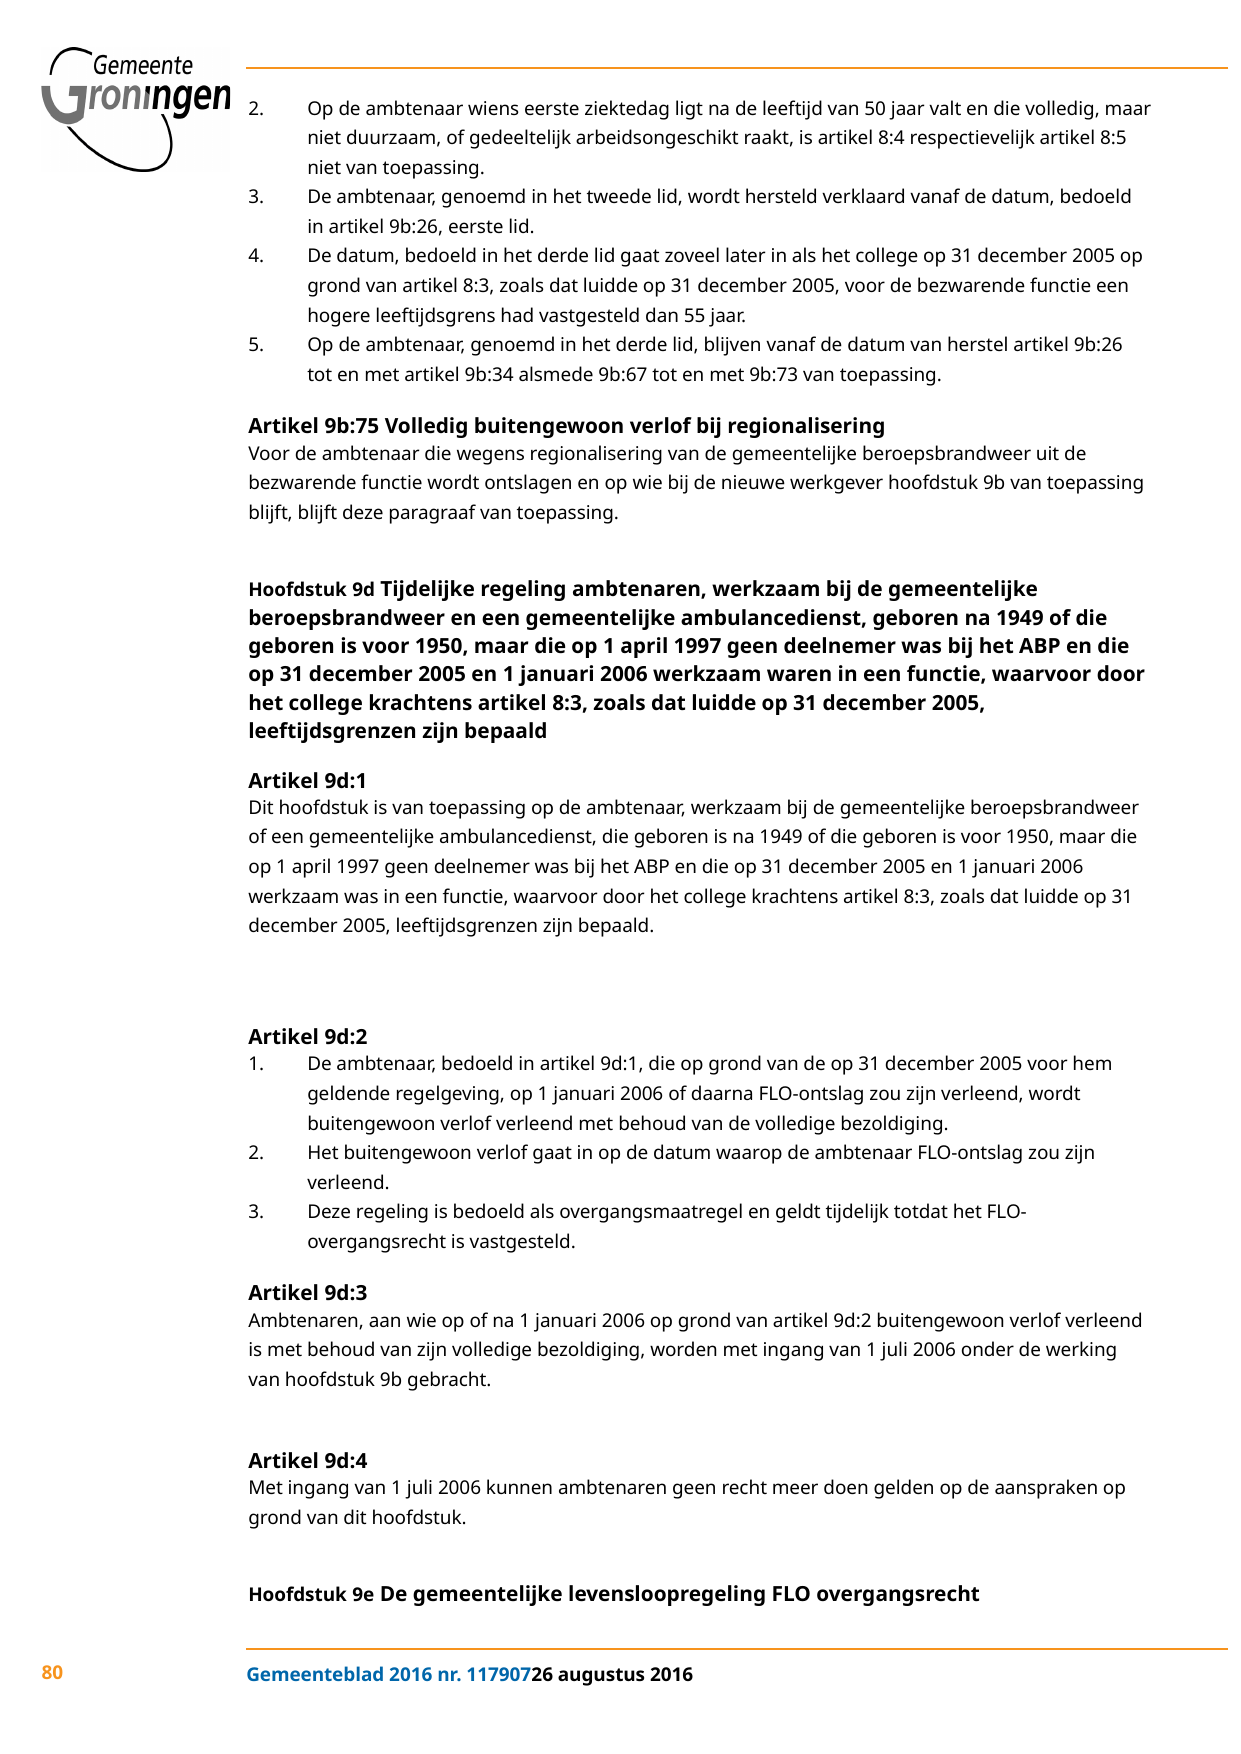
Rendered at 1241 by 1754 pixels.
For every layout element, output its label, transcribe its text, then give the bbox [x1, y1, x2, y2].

list De ambtenaar, bedoeld in artikel 9d:1, die op grond van de op 31 december 2005 voor hem geldende regelgeving, op 1 januari 2006 of daarna FLO-ontslag zou zijn verleend, wordt buitengewoon verlof verleend met behoud van de volledige bezoldiging. [248, 1051, 1152, 1135]
text Ambtenaren, aan wie op of na 1 januari 2006 op grond van artikel 9d:2 buitengewoon verlof verleend is met behoud van zijn volledige bezoldiging, worden met ingang van 1 juli 2006 onder de werking van hoofdstuk 9b gebracht. [248, 1307, 1152, 1392]
text Voor de ambtenaar die wegens regionalisering van de gemeentelijke beroepsbrandweer uit de bezwarende functie wordt ontslagen en op wie bij de nieuwe werkgever hoofdstuk 9b van toepassing blijft, blijft deze paragraaf van toepassing. [248, 440, 1152, 525]
text Dit hoofdstuk is van toepassing op de ambtenaar, werkzaam bij de gemeentelijke beroepsbrandweer of een gemeentelijke ambulancedienst, die geboren is na 1949 of die geboren is voor 1950, maar die op 1 april 1997 geen deelnemer was bij het ABP en die op 31 december 2005 en 1 januari 2006 werkzaam was in een functie, waarvoor door het college krachtens artikel 8:3, zoals dat luidde op 31 december 2005, leeftijdsgrenzen zijn bepaald. [248, 794, 1152, 938]
text Artikel 9d:4 [248, 1446, 1152, 1474]
text Artikel 9d:3 [248, 1278, 1152, 1307]
list De datum, bedoeld in het derde lid gaat zoveel later in als het college op 31 december 2005 op grond van artikel 8:3, zoals dat luidde op 31 december 2005, voor de bezwarende functie een hogere leeftijdsgrens had vastgesteld dan 55 jaar. [248, 243, 1152, 328]
text Artikel 9b:75 Volledig buitengewoon verlof bij regionalisering [248, 411, 1152, 440]
text Hoofdstuk 9d Tijdelijke regeling ambtenaren, werkzaam bij de gemeentelijke beroepsbrandweer en een gemeentelijke ambulancedienst, geboren na 1949 of die geboren is voor 1950, maar die op 1 april 1997 geen deelnemer was bij het ABP en die op 31 december 2005 en 1 januari 2006 werkzaam waren in een functie, waarvoor door het college krachtens artikel 8:3, zoals dat luidde op 31 december 2005, leeftijdsgrenzen zijn bepaald [248, 574, 1152, 745]
list De ambtenaar, genoemd in het tweede lid, wordt hersteld verklaard vanaf de datum, bedoeld in artikel 9b:26, eerste lid. [248, 183, 1152, 239]
picture [41, 47, 231, 172]
text Artikel 9d:1 [248, 766, 1152, 794]
list Op de ambtenaar wiens eerste ziektedag ligt na de leeftijd van 50 jaar valt en die volledig, maar niet duurzaam, of gedeeltelijk arbeidsongeschikt raakt, is artikel 8:4 respectievelijk artikel 8:5 niet van toepassing. [248, 95, 1152, 180]
text Met ingang van 1 juli 2006 kunnen ambtenaren geen recht meer doen gelden op de aanspraken op grond van dit hoofdstuk. [248, 1474, 1152, 1530]
list Het buitengewoon verlof gaat in op de datum waarop de ambtenaar FLO-ontslag zou zijn verleend. [248, 1139, 1152, 1194]
list Deze regeling is bedoeld als overgangsmaatregel en geldt tijdelijk totdat het FLO-overgangsrecht is vastgesteld. [248, 1198, 1152, 1254]
text Hoofdstuk 9e De gemeentelijke levensloopregeling FLO overgangsrecht [248, 1579, 1152, 1608]
list Op de ambtenaar, genoemd in het derde lid, blijven vanaf de datum van herstel artikel 9b:26 tot en met artikel 9b:34 alsmede 9b:67 tot en met 9b:73 van toepassing. [248, 331, 1152, 387]
text Artikel 9d:2 [248, 1022, 1152, 1051]
